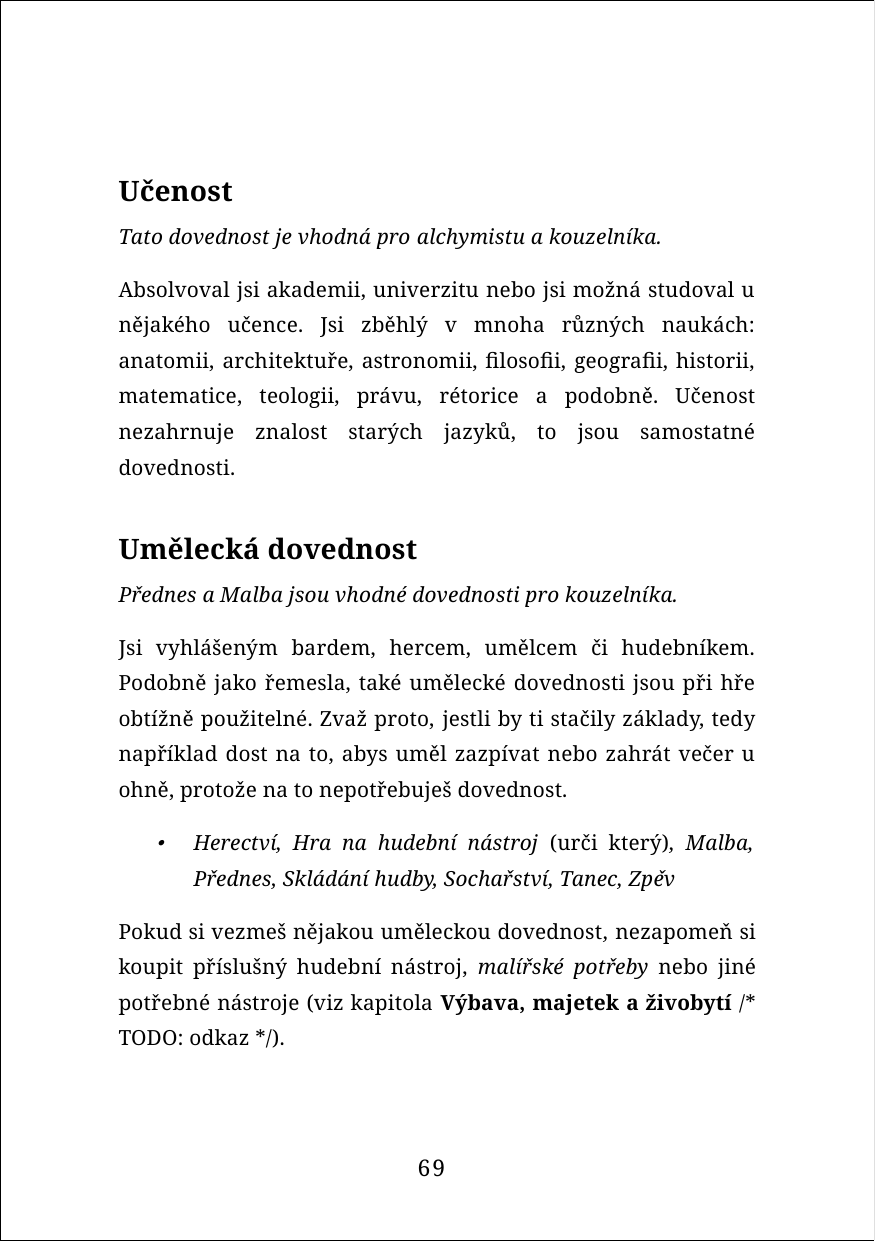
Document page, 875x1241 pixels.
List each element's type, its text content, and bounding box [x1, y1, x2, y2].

text Absolvoval jsi akademii, univerzitu nebo jsi možná studoval u nějakého učence. Jsi zběhlý v mnoha různých naukách: anatomii, architektuře, astronomii, filosofii, geografii, historii, matematice, teologii, právu, rétorice a podobně. Učenost nezahrnuje znalost starých jazyků, to jsou samostatné dovednosti. [118, 275, 756, 481]
text Tato dovednost je vhodná pro alchymistu a kouzelníka. [118, 222, 756, 250]
list Herectví, Hra na hudební nástroj (urči který), Malba, Přednes, Skládání hudby, Sochařství, Tanec, Zpěv [156, 828, 756, 892]
subtitle Učenost [118, 172, 756, 210]
text Pokud si vezmeš nějakou uměleckou dovednost, nezapomeň si koupit příslušný hudební nástroj, malířské potřeby nebo jiné potřebné nástroje (viz kapitola Výbava, majetek a živobytí /* TODO: odkaz */). [118, 917, 756, 1052]
text Jsi vyhlášeným bardem, hercem, umělcem či hudebníkem. Podobně jako řemesla, také umělecké dovednosti jsou při hře obtížně použitelné. Zvaž proto, jestli by ti stačily základy, tedy například dost na to, abys uměl zazpívat nebo zahrát večer u ohně, protože na to nepotřebuješ dovednost. [118, 633, 756, 803]
text Přednes a Malba jsou vhodné dovednosti pro kouzelníka. [118, 580, 756, 608]
subtitle Umělecká dovednost [118, 529, 756, 568]
